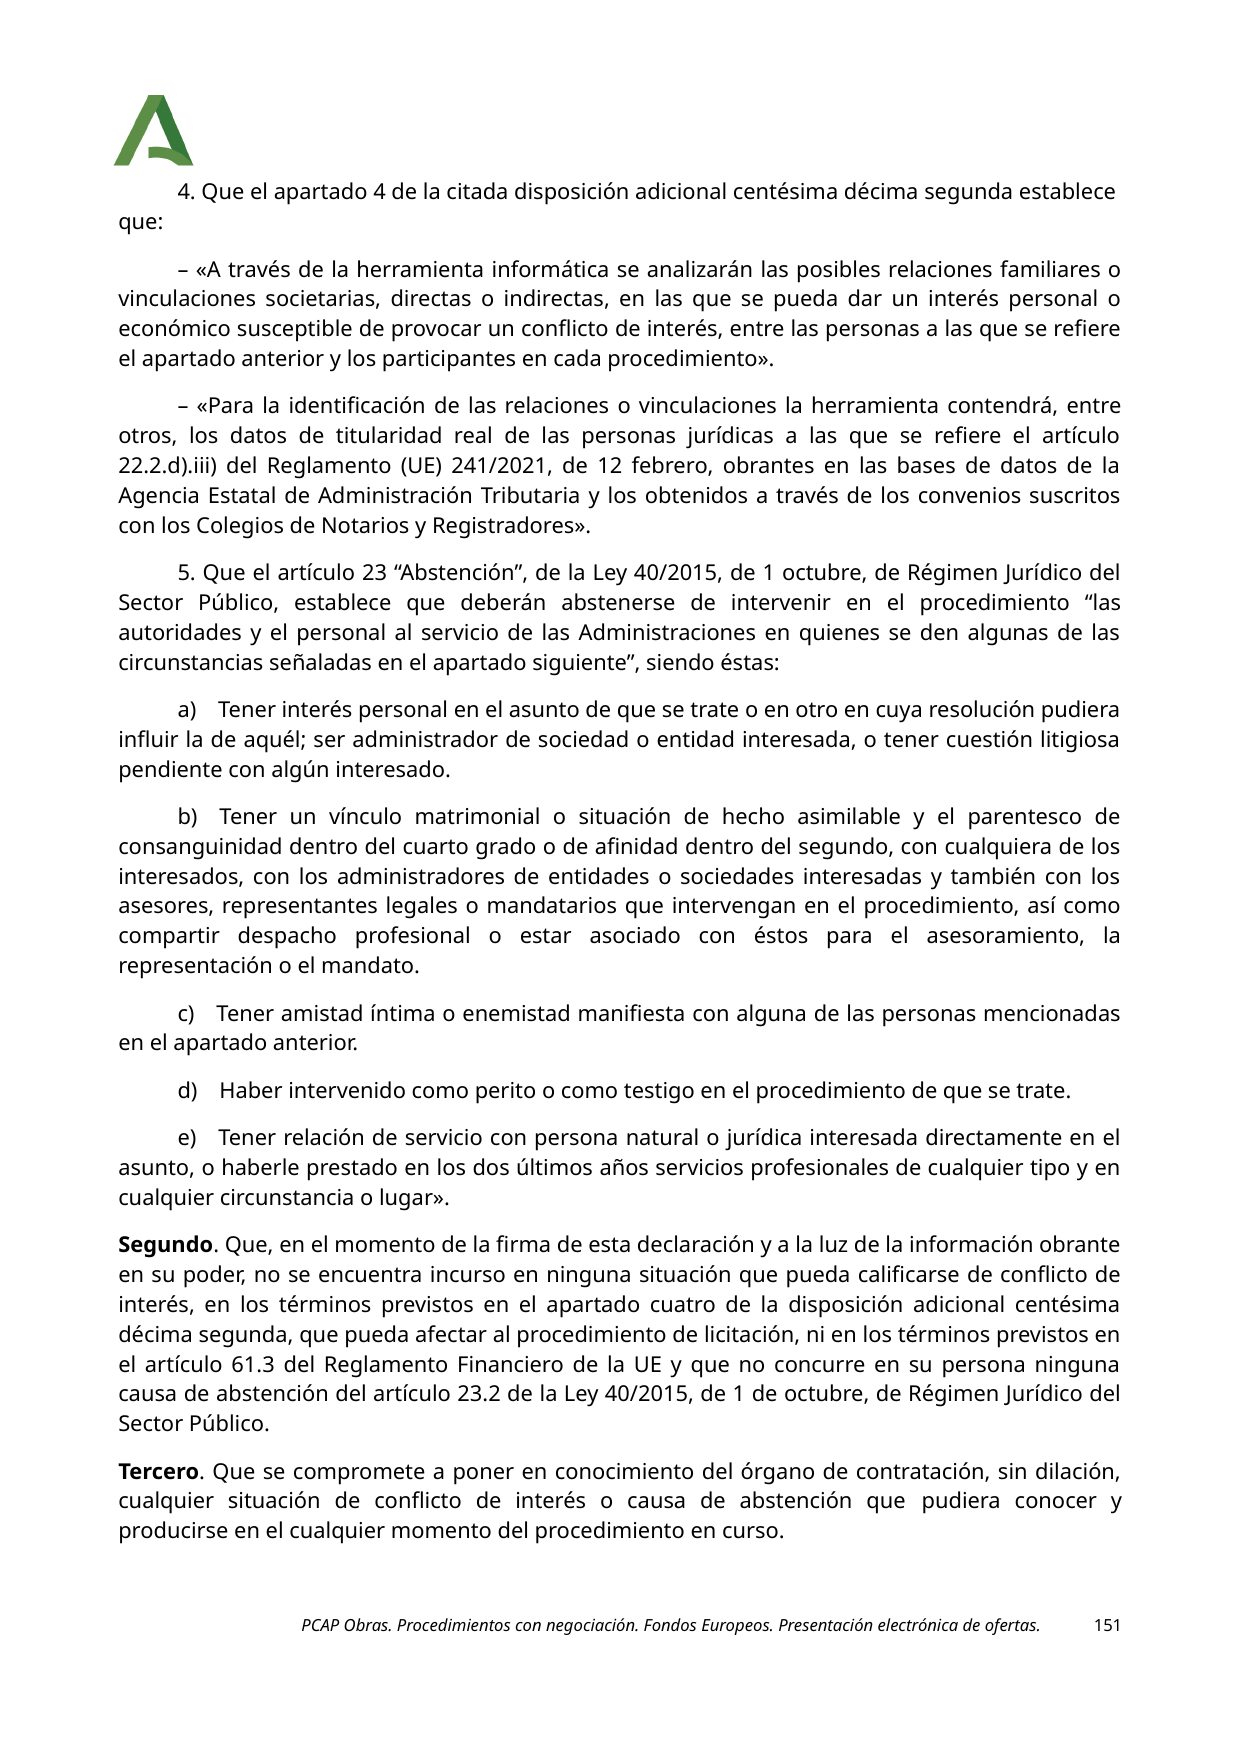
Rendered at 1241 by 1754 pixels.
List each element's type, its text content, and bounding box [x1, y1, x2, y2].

text 5. Que el artículo 23 “Abstención”, de la Ley 40/2015, de 1 octubre, de Régimen Jurídico del Sector Público, establece que deberán abstenerse de intervenir en el procedimiento “las autoridades y el personal al servicio de las Administraciones en quienes se den algunas de las circunstancias señaladas en el apartado siguiente”, siendo éstas: [118, 557, 1122, 676]
text c) Tener amistad íntima o enemistad manifiesta con alguna de las personas mencionadas en el apartado anterior. [118, 998, 1122, 1057]
text Tercero. Que se compromete a poner en conocimiento del órgano de contratación, sin dilación, cualquier situación de conflicto de interés o causa de abstención que pudiera conocer y producirse en el cualquier momento del procedimiento en curso. [118, 1456, 1122, 1545]
text – «A través de la herramienta informática se analizarán las posibles relaciones familiares o vinculaciones societarias, directas o indirectas, en las que se pueda dar un interés personal o económico susceptible de provocar un conflicto de interés, entre las personas a las que se refiere el apartado anterior y los participantes en cada procedimiento». [118, 254, 1122, 373]
text e) Tener relación de servicio con persona natural o jurídica interesada directamente en el asunto, o haberle prestado en los dos últimos años servicios profesionales de cualquier tipo y en cualquier circunstancia o lugar». [118, 1122, 1122, 1212]
text d) Haber intervenido como perito o como testigo en el procedimiento de que se trate. [118, 1075, 1122, 1105]
text a) Tener interés personal en el asunto de que se trate o en otro en cuya resolución pudiera influir la de aquél; ser administrador de sociedad o entidad interesada, o tener cuestión litigiosa pendiente con algún interesado. [118, 694, 1122, 783]
text – «Para la identificación de las relaciones o vinculaciones la herramienta contendrá, entre otros, los datos de titularidad real de las personas jurídicas a las que se refiere el artículo 22.2.d).iii) del Reglamento (UE) 241/2021, de 12 febrero, obrantes en las bases de datos de la Agencia Estatal de Administración Tributaria y los obtenidos a través de los convenios suscritos con los Colegios de Notarios y Registradores». [118, 391, 1122, 539]
picture [109, 90, 198, 170]
text 4. Que el apartado 4 de la citada disposición adicional centésima décima segunda establece que: [118, 176, 1122, 236]
text b) Tener un vínculo matrimonial o situación de hecho asimilable y el parentesco de consanguinidad dentro del cuarto grado o de afinidad dentro del segundo, con cualquiera de los interesados, con los administradores de entidades o sociedades interesadas y también con los asesores, representantes legales o mandatarios que intervengan en el procedimiento, así como compartir despacho profesional o estar asociado con éstos para el asesoramiento, la representación o el mandato. [118, 801, 1122, 980]
text Segundo. Que, en el momento de la firma de esta declaración y a la luz de la información obrante en su poder, no se encuentra incurso en ninguna situación que pueda calificarse de conflicto de interés, en los términos previstos en el apartado cuatro de la disposición adicional centésima décima segunda, que pueda afectar al procedimiento de licitación, ni en los términos previstos en el artículo 61.3 del Reglamento Financiero de la UE y que no concurre en su persona ninguna causa de abstención del artículo 23.2 de la Ley 40/2015, de 1 de octubre, de Régimen Jurídico del Sector Público. [118, 1229, 1122, 1438]
